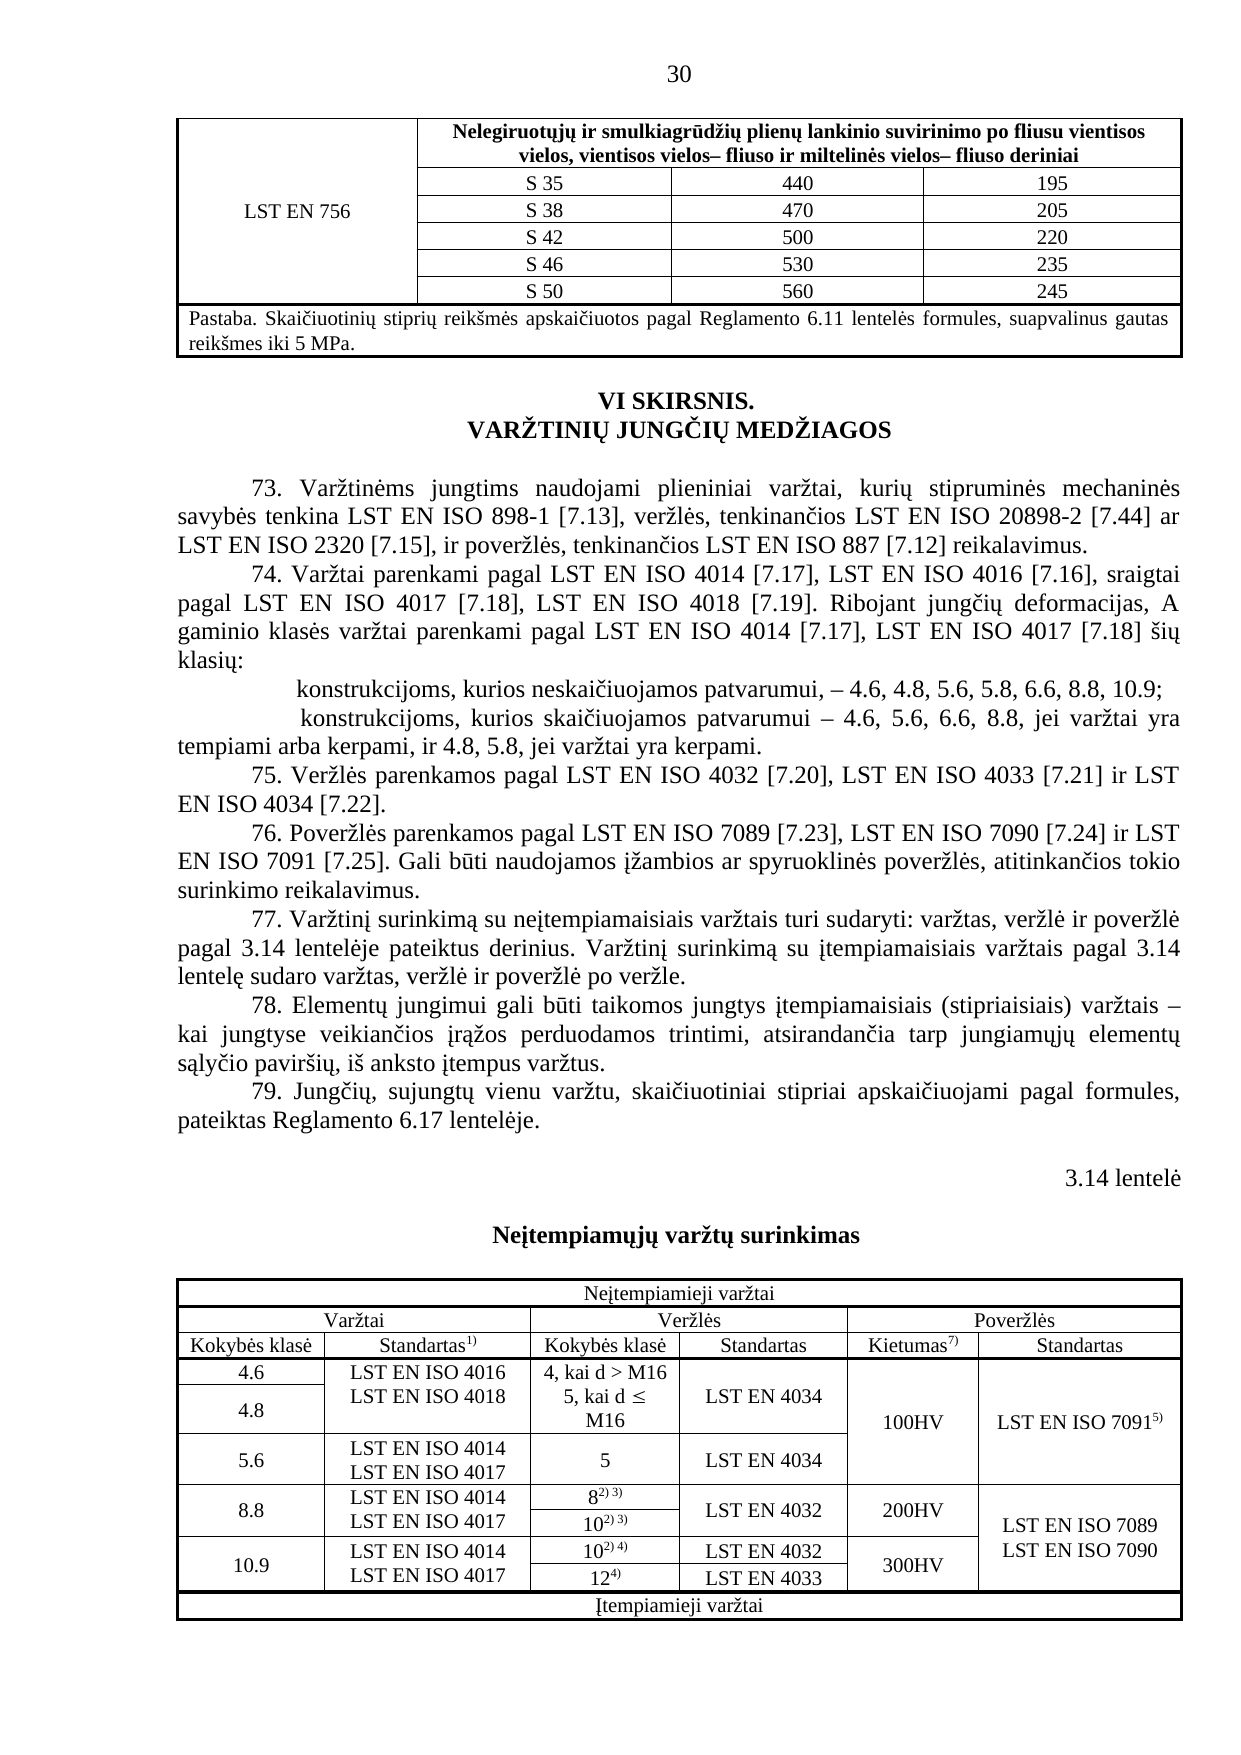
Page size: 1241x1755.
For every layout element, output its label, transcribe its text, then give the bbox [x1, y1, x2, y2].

table_cell LST EN ISO 70915) [979, 1360, 1180, 1484]
text 73. Varžtinėms jungtims naudojami plieniniai varžtai, kurių stipruminės mechaninės savybės tenkina LST EN ISO 898-1 [7.13], veržlės, tenkinančios LST EN ISO 20898-2 [7.44] ar LST EN ISO 2320 [7.15], ir poveržlės, tenkinančios LST EN ISO 887 [7.12] reikalavimus. [177, 473, 1181, 559]
table_cell 102) 3) [531, 1510, 679, 1536]
text Neįtempiamųjų varžtų surinkimas [177, 1220, 1181, 1249]
table_cell LST EN 4032 [680, 1537, 847, 1563]
table_cell LST EN 4034 [680, 1434, 847, 1484]
table_cell 440 [672, 168, 923, 194]
text Varžtinių jungčių medžiagos [177, 415, 1181, 444]
table_cell 102) 4) [531, 1537, 679, 1563]
table_cell 5.6 [179, 1434, 324, 1484]
table_cell 470 [672, 196, 923, 222]
table_cell LST EN 4033 [680, 1564, 847, 1590]
table_cell LST EN ISO 4014 LST EN ISO 4017 [325, 1485, 530, 1536]
table_cell 300HV [848, 1537, 978, 1590]
table_cell 4.6 [179, 1360, 324, 1384]
table_cell Veržlės [531, 1308, 847, 1332]
table_cell LST EN ISO 7089 LST EN ISO 7090 [979, 1485, 1180, 1590]
table_cell LST EN 4032 [680, 1485, 847, 1536]
table_cell LST EN 4034 [680, 1360, 847, 1432]
table_cell LST EN ISO 4016 LST EN ISO 4018 [325, 1360, 530, 1432]
table_cell S 35 [418, 168, 671, 194]
table_cell S 50 [418, 277, 671, 303]
table_cell LST EN ISO 4014 LST EN ISO 4017 [325, 1434, 530, 1484]
table_header Neįtempiamieji varžtai [179, 1281, 1180, 1305]
table_cell 10.9 [179, 1537, 324, 1590]
table_cell 4, kai d > M16 5, kai d  M16 [531, 1360, 679, 1432]
table_cell 530 [672, 250, 923, 276]
table_cell Poveržlės [848, 1308, 1180, 1332]
table_cell Kokybės klasė [531, 1333, 679, 1357]
table_cell 220 [924, 223, 1180, 249]
table_cell 235 [924, 250, 1180, 276]
table_cell Pastaba. Skaičiuotinių stiprių reikšmės apskaičiuotos pagal Reglamento 6.11 lentelės formules, suapvalinus gautas reikšmes iki 5 MPa. [179, 306, 1180, 354]
table_cell 8.8 [179, 1485, 324, 1536]
table_cell 82) 3) [531, 1485, 679, 1509]
text 3.14 lentelė [177, 1163, 1181, 1191]
table_cell 205 [924, 196, 1180, 222]
table_cell Kokybės klasė [179, 1333, 324, 1357]
table_cell LST EN 756 [179, 119, 417, 303]
table_cell 245 [924, 277, 1180, 303]
text 74. Varžtai parenkami pagal LST EN ISO 4014 [7.17], LST EN ISO 4016 [7.16], sraigtai pagal LST EN ISO 4017 [7.18], LST EN ISO 4018 [7.19]. Ribojant jungčių deformacijas, A gaminio klasės varžtai parenkami pagal LST EN ISO 4014 [7.17], LST EN ISO 4017 [7.18] šių klasių: [177, 559, 1181, 674]
table_cell Nelegiruotųjų ir smulkiagrūdžių plienų lankinio suvirinimo po fliusu vientisos vielos, vientisos vielos– fliuso ir miltelinės vielos– fliuso deriniai [418, 119, 1180, 167]
table_cell 200HV [848, 1485, 978, 1536]
text 77. Varžtinį surinkimą su neįtempiamaisiais varžtais turi sudaryti: varžtas, veržlė ir poveržlė pagal 3.14 lentelėje pateiktus derinius. Varžtinį surinkimą su įtempiamaisiais varžtais pagal 3.14 lentelę sudaro varžtas, veržlė ir poveržlė po veržle. [177, 904, 1181, 990]
text VI SKIRSNIS. [177, 386, 1181, 415]
table_cell Standartas [680, 1333, 847, 1357]
table_cell Standartas [979, 1333, 1180, 1357]
text 79. Jungčių, sujungtų vienu varžtu, skaičiuotiniai stipriai apskaičiuojami pagal formules, pateiktas Reglamento 6.17 lentelėje. [177, 1076, 1181, 1134]
table_cell 195 [924, 168, 1180, 194]
text  konstrukcijoms, kurios skaičiuojamos patvarumui – 4.6, 5.6, 6.6, 8.8, jei varžtai yra tempiami arba kerpami, ir 4.8, 5.8, jei varžtai yra kerpami. [177, 703, 1181, 760]
text 76. Poveržlės parenkamos pagal LST EN ISO 7089 [7.23], LST EN ISO 7090 [7.24] ir LST EN ISO 7091 [7.25]. Gali būti naudojamos įžambios ar spyruoklinės poveržlės, atitinkančios tokio surinkimo reikalavimus. [177, 818, 1181, 904]
table_cell S 42 [418, 223, 671, 249]
table_cell 560 [672, 277, 923, 303]
table_cell Standartas1) [325, 1333, 530, 1357]
table_cell S 46 [418, 250, 671, 276]
table_cell LST EN ISO 4014 LST EN ISO 4017 [325, 1537, 530, 1590]
table_cell Varžtai [179, 1308, 530, 1332]
table_cell 5 [531, 1434, 679, 1484]
table_cell 124) [531, 1564, 679, 1590]
text  konstrukcijoms, kurios neskaičiuojamos patvarumui, – 4.6, 4.8, 5.6, 5.8, 6.6, 8.8, 10.9; [177, 674, 1181, 703]
text 78. Elementų jungimui gali būti taikomos jungtys įtempiamaisiais (stipriaisiais) varžtais – kai jungtyse veikiančios įrąžos perduodamos trintimi, atsirandančia tarp jungiamųjų elementų sąlyčio paviršių, iš anksto įtempus varžtus. [177, 990, 1181, 1076]
table_cell 4.8 [179, 1385, 324, 1432]
table_cell 100HV [848, 1360, 978, 1484]
table_cell Kietumas7) [848, 1333, 978, 1357]
text 75. Veržlės parenkamos pagal LST EN ISO 4032 [7.20], LST EN ISO 4033 [7.21] ir LST EN ISO 4034 [7.22]. [177, 760, 1181, 818]
table_cell S 38 [418, 196, 671, 222]
table_cell Įtempiamieji varžtai [179, 1594, 1180, 1617]
table_cell 500 [672, 223, 923, 249]
